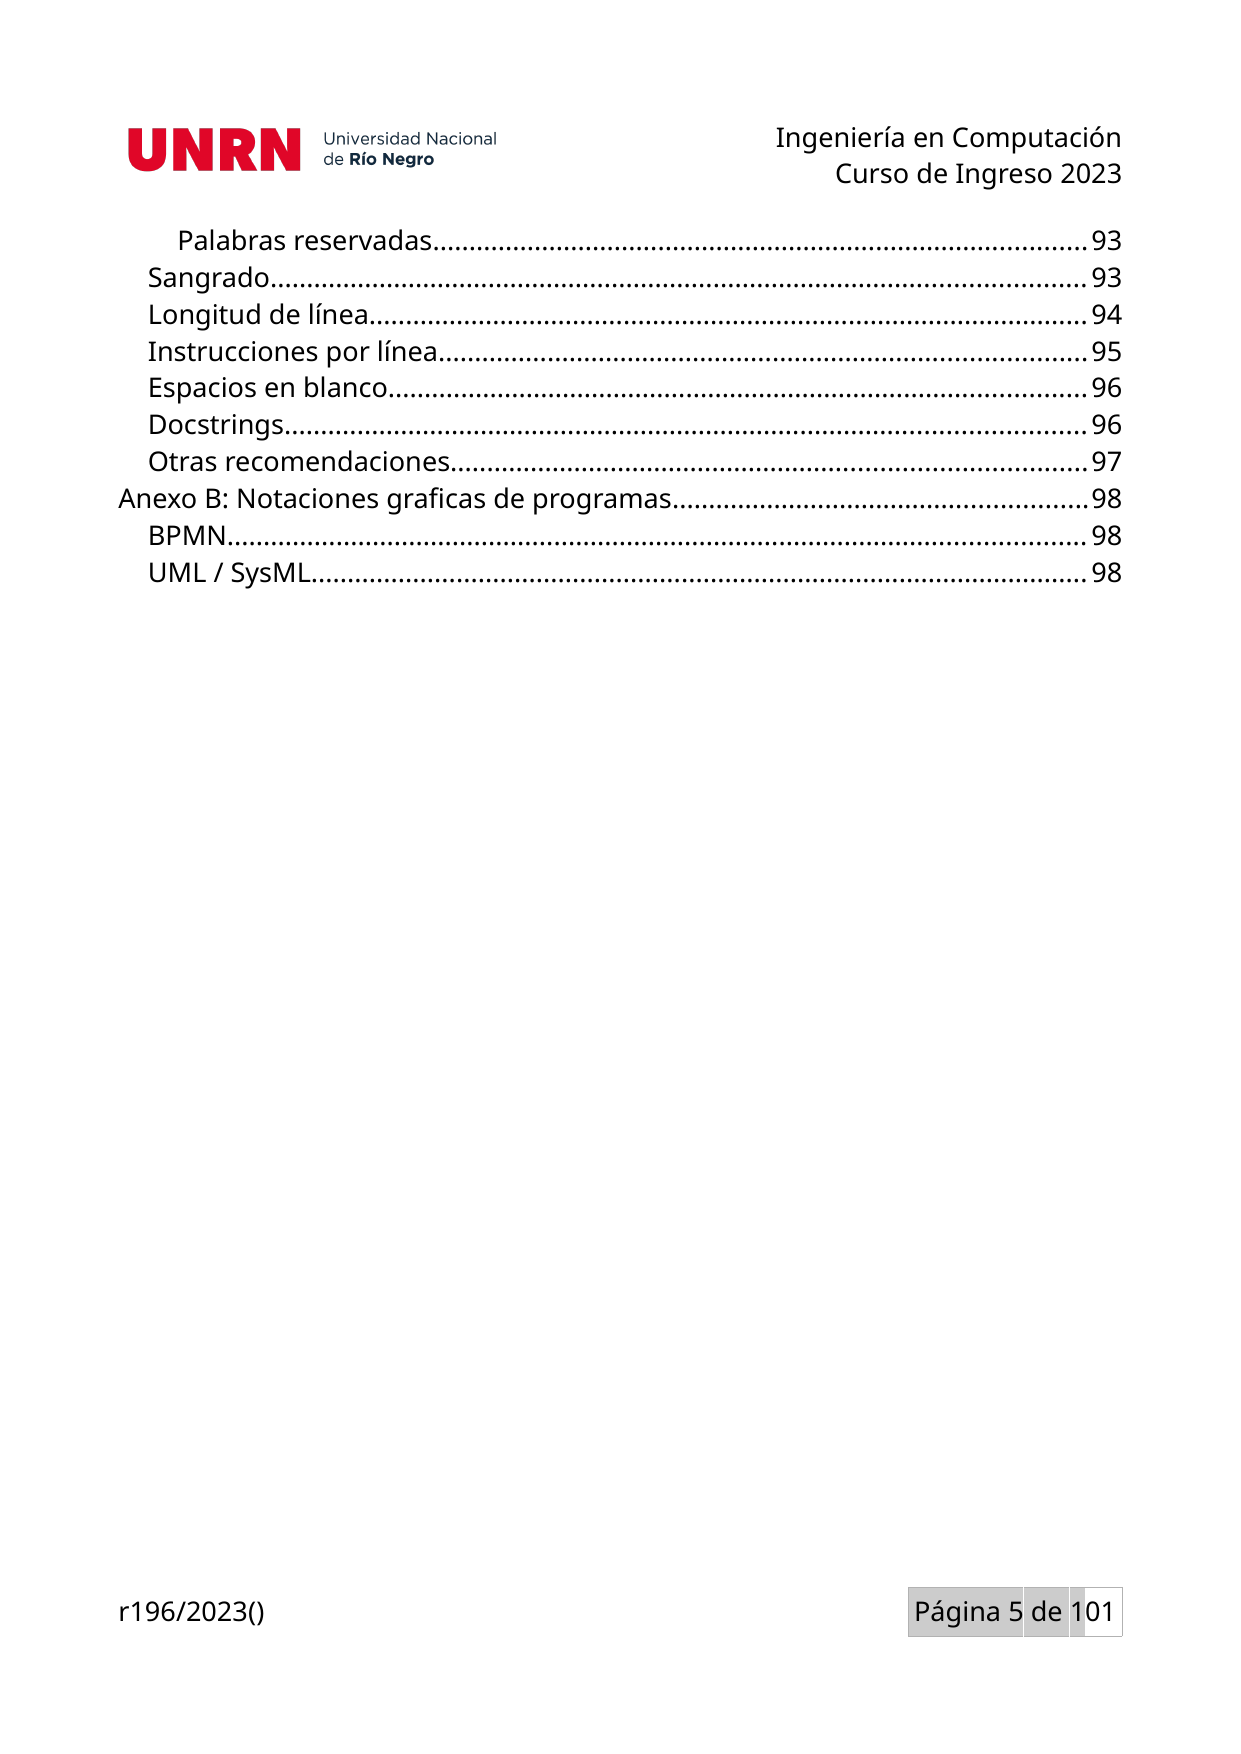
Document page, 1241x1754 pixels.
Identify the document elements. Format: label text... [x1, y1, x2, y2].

text BPMN 98 [148, 516, 1122, 553]
picture [118, 118, 505, 180]
text Docstrings 96 [148, 406, 1122, 443]
text Instrucciones por línea 95 [148, 332, 1122, 369]
text Palabras reservadas 93 [177, 221, 1122, 258]
text Anexo B: Notaciones graficas de programas 98 [118, 479, 1122, 516]
text UML / SysML 98 [148, 553, 1122, 590]
text Espacios en blanco 96 [148, 369, 1122, 406]
text Sangrado 93 [148, 258, 1122, 295]
text Otras recomendaciones 97 [148, 443, 1122, 479]
text Longitud de línea 94 [148, 295, 1122, 332]
